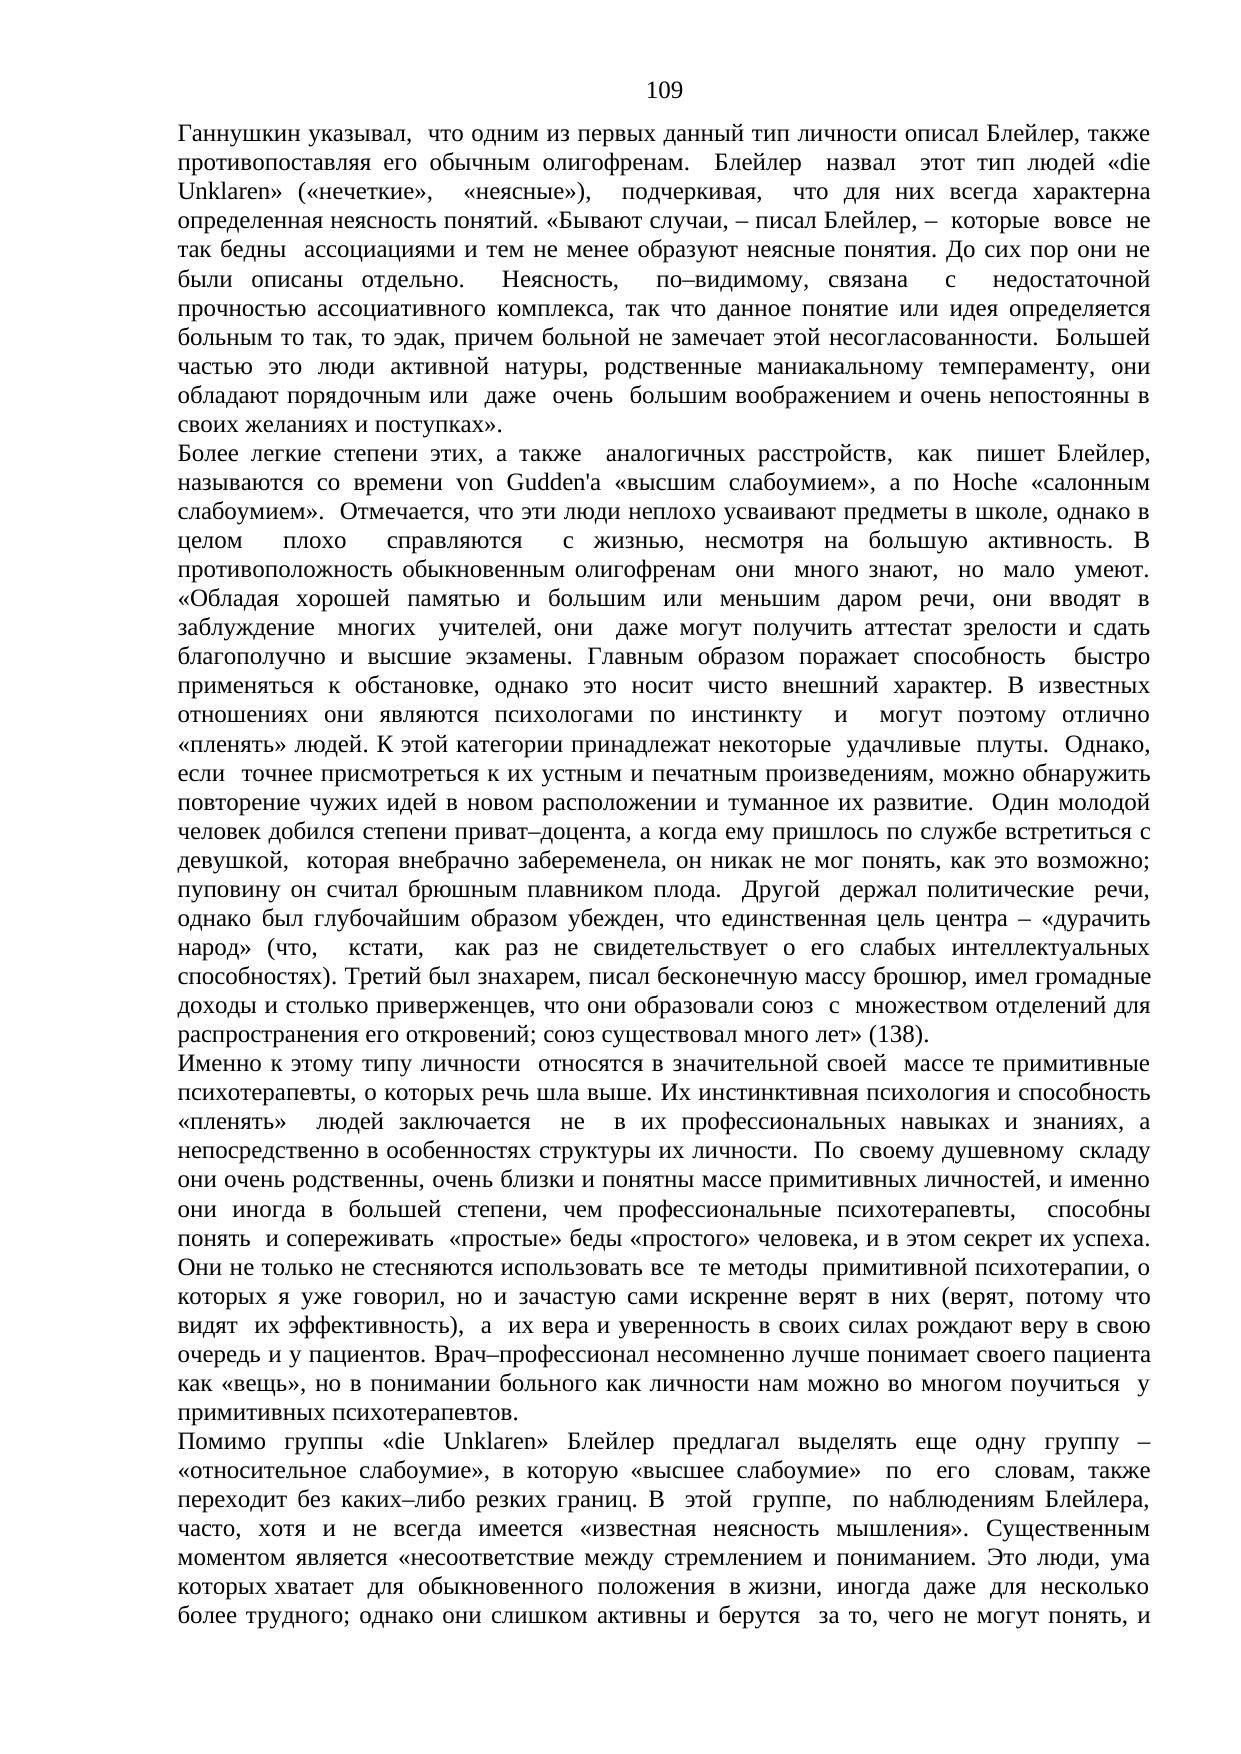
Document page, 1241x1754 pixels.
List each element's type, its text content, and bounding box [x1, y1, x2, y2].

text Более легкие степени этих, а также аналогичных расстройств, как пишет Блейлер, называются со времени von Gudden'а «высшим слабоумием», а по Hoche «салонным слабоумием». Отмечается, что эти люди неплохо усваивают предметы в школе, однако в целом плохо справляются с жизнью, несмотря на большую активность. В противоположность обыкновенным олигофренам они много знают, но мало умеют. «Обладая хорошей памятью и большим или меньшим даром речи, они вводят в заблуждение многих учителей, они даже могут получить аттестат зрелости и сдать благополучно и высшие экзамены. Главным образом поражает способность быстро применяться к обстановке, однако это носит чисто внешний характер. В известных отношениях они являются психологами по инстинкту и могут поэтому отлично «пленять» людей. К этой категории принадлежат некоторые удачливые плуты. Однако, если точнее присмотреться к их устным и печатным произведениям, можно обнаружить повторение чужих идей в новом расположении и туманное их развитие. Один молодой человек добился степени приват–доцента, а когда ему пришлось по службе встретиться с девушкой, которая внебрачно забеременела, он никак не мог понять, как это возможно; пуповину он считал брюшным плавником плода. Другой держал политические речи, однако был глубочайшим образом убежден, что единственная цель центра – «дурачить народ» (что, кстати, как раз не свидетельствует о его слабых интеллектуальных способностях). Третий был знахарем, писал бесконечную массу брошюр, имел громадные доходы и столько приверженцев, что они образовали союз с множеством отделений для распространения его откровений; союз существовал много лет» (138). [177, 438, 1152, 1048]
text Ганнушкин указывал, что одним из первых данный тип личности описал Блейлер, также противопоставляя его обычным олигофренам. Блейлер назвал этот тип людей «die Unklaren» («нечеткие», «неясные»), подчеркивая, что для них всегда характерна определенная неясность понятий. «Бывают случаи, – писал Блейлер, – которые вовсе не так бедны ассоциациями и тем не менее образуют неясные понятия. До сих пор они не были описаны отдельно. Неясность, по–видимому, связана с недостаточной прочностью ассоциативного комплекса, так что данное понятие или идея определяется больным то так, то эдак, причем больной не замечает этой несогласованности. Большей частью это люди активной натуры, родственные маниакальному темпераменту, они обладают порядочным или даже очень большим воображением и очень непостоянны в своих желаниях и поступках». [177, 118, 1152, 438]
text Помимо группы «die Unklaren» Блейлер предлагал выделять еще одну группу – «относительное слабоумие», в которую «высшее слабоумие» по его словам, также переходит без каких–либо резких границ. В этой группе, по наблюдениям Блейлера, часто, хотя и не всегда имеется «известная неясность мышления». Существенным моментом является «несоответствие между стремлением и пониманием. Это люди, ума которых хватает для обыкновенного положения в жизни, иногда даже для несколько более трудного; однако они слишком активны и берутся за то, чего не могут понять, и [177, 1426, 1152, 1629]
text Именно к этому типу личности относятся в значительной своей массе те примитивные психотерапевты, о которых речь шла выше. Их инстинктивная психология и способность «пленять» людей заключается не в их профессиональных навыках и знаниях, а непосредственно в особенностях структуры их личности. По своему душевному складу они очень родственны, очень близки и понятны массе примитивных личностей, и именно они иногда в большей степени, чем профессиональные психотерапевты, способны понять и сопереживать «простые» беды «простого» человека, и в этом секрет их успеха. Они не только не стесняются использовать все те методы примитивной психотерапии, о которых я уже говорил, но и зачастую сами искренне верят в них (верят, потому что видят их эффективность), а их вера и уверенность в своих силах рождают веру в свою очередь и у пациентов. Врач–профессионал несомненно лучше понимает своего пациента как «вещь», но в понимании больного как личности нам можно во многом поучиться у примитивных психотерапевтов. [177, 1048, 1152, 1426]
